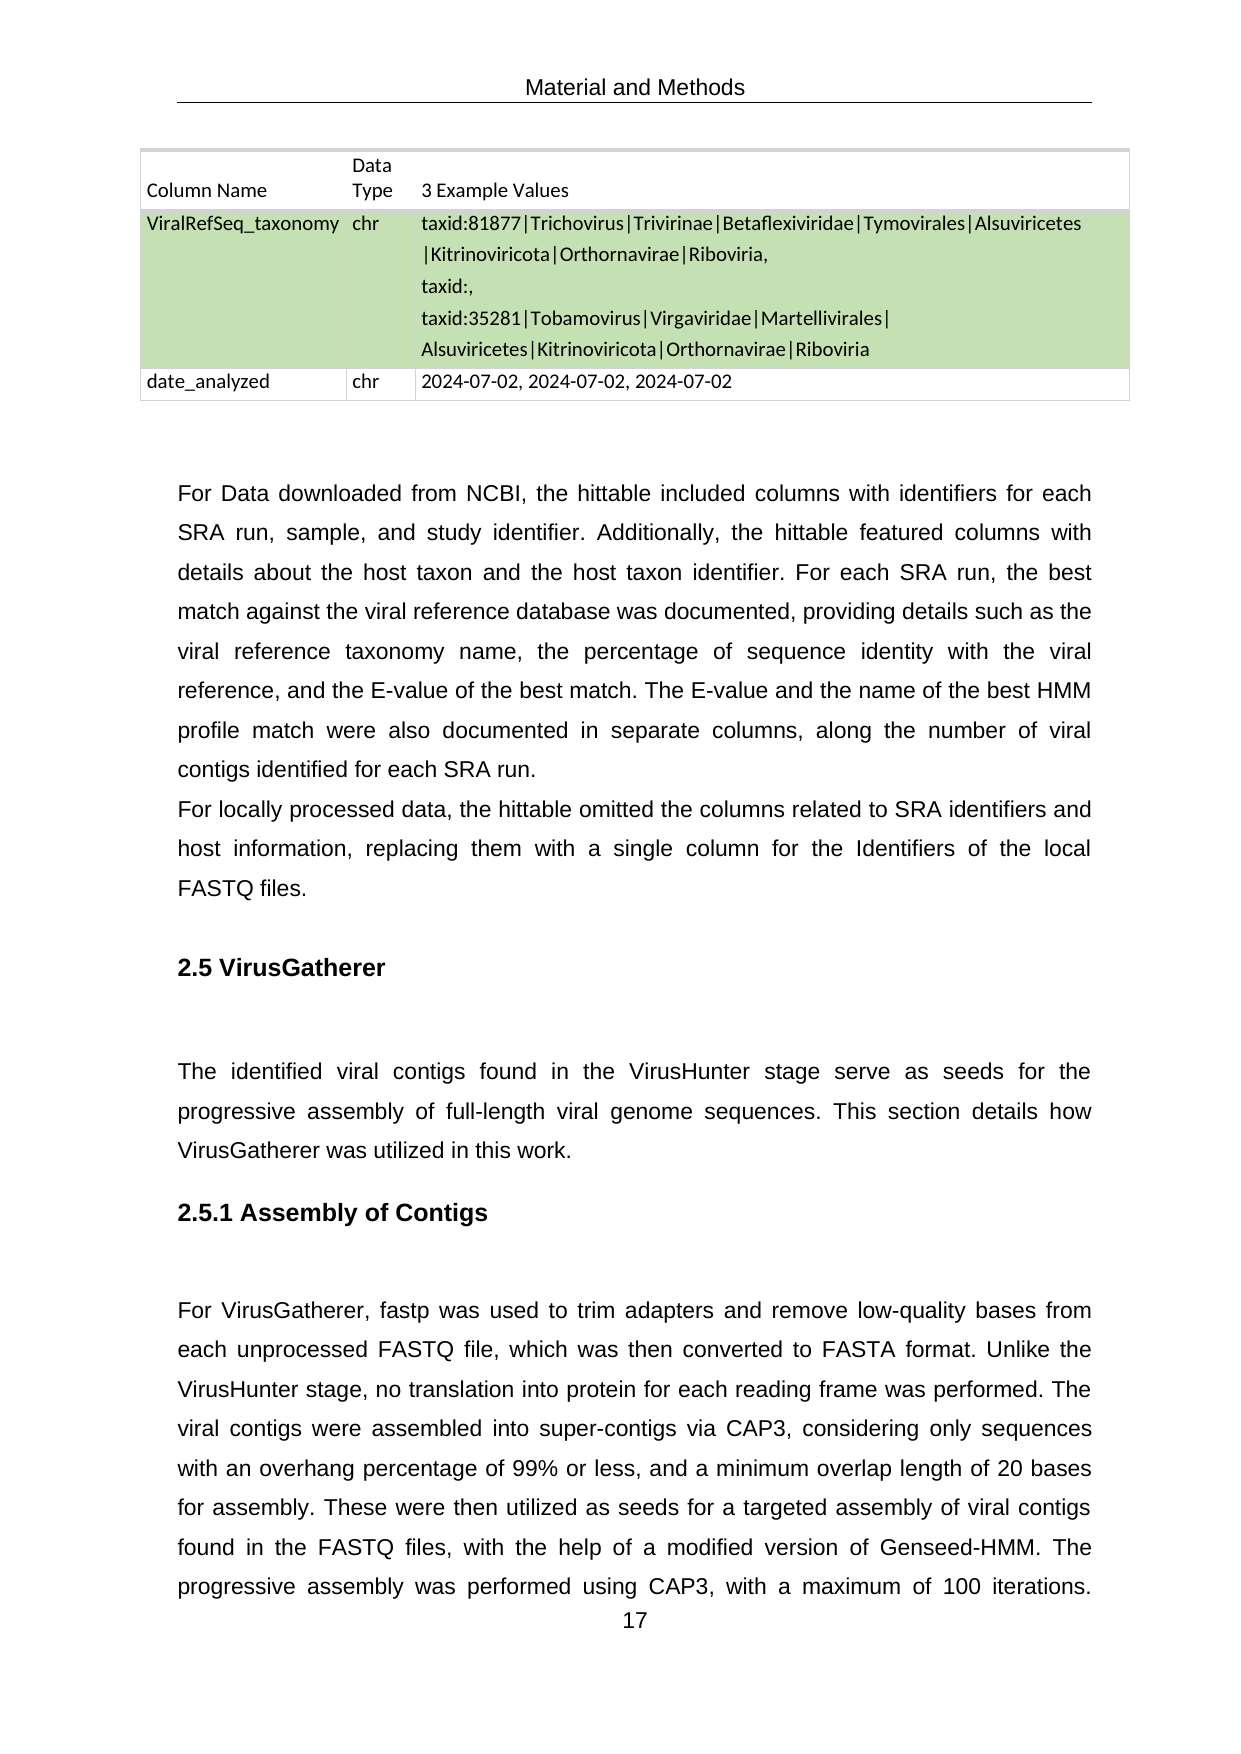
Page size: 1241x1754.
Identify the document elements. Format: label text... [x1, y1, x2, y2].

table_cell taxid:81877|Trichovirus|Trivirinae|Betaflexiviridae|Tymovirales|Alsuviricetes |Kitrinoviricota|Orthornavirae|Riboviria, taxid:, taxid:35281|Tobamovirus|Virgaviridae|Martellivirales| Alsuviricetes|Kitrinoviricota|Orthornavirae|Riboviria [416, 214, 1129, 368]
table_cell 2024-07-02, 2024-07-02, 2024-07-02 [416, 369, 1129, 400]
table_cell date_analyzed [141, 369, 346, 400]
table_cell chr [347, 369, 415, 400]
table_header 3 Example Values [415, 152, 1129, 209]
text For locally processed data, the hittable omitted the columns related to SRA identifiers and host information, replacing them with a single column for the Identifiers of the local FASTQ files. [177, 796, 1092, 901]
subtitle 2.5 VirusGatherer [177, 953, 1092, 982]
subtitle 2.5.1 Assembly of Contigs [177, 1198, 1092, 1226]
text For Data downloaded from NCBI, the hittable included columns with identifiers for each SRA run, sample, and study identifier. Additionally, the hittable featured columns with details about the host taxon and the host taxon identifier. For each SRA run, the best match against the viral reference database was documented, providing details such as the viral reference taxonomy name, the percentage of sequence identity with the viral reference, and the E-value of the best match. The E-value and the name of the best HMM profile match were also documented in separate columns, along the number of viral contigs identified for each SRA run. [177, 480, 1092, 782]
table_cell chr [347, 214, 415, 368]
text The identified viral contigs found in the VirusHunter stage serve as seeds for the progressive assembly of full-length viral genome sequences. This section details how VirusGatherer was utilized in this work. [177, 1058, 1092, 1164]
table_cell ViralRefSeq_taxonomy [141, 214, 346, 368]
table_header Column Name [141, 152, 346, 209]
table_header Data Type [346, 152, 415, 209]
text For VirusGatherer, fastp was used to trim adapters and remove low-quality bases from each unprocessed FASTQ file, which was then converted to FASTA format. Unlike the VirusHunter stage, no translation into protein for each reading frame was performed. The viral contigs were assembled into super-contigs via CAP3, considering only sequences with an overhang percentage of 99% or less, and a minimum overlap length of 20 bases for assembly. These were then utilized as seeds for a targeted assembly of viral contigs found in the FASTQ files, with the help of a modified version of Genseed-HMM. The progressive assembly was performed using CAP3, with a maximum of 100 iterations. [177, 1297, 1092, 1599]
